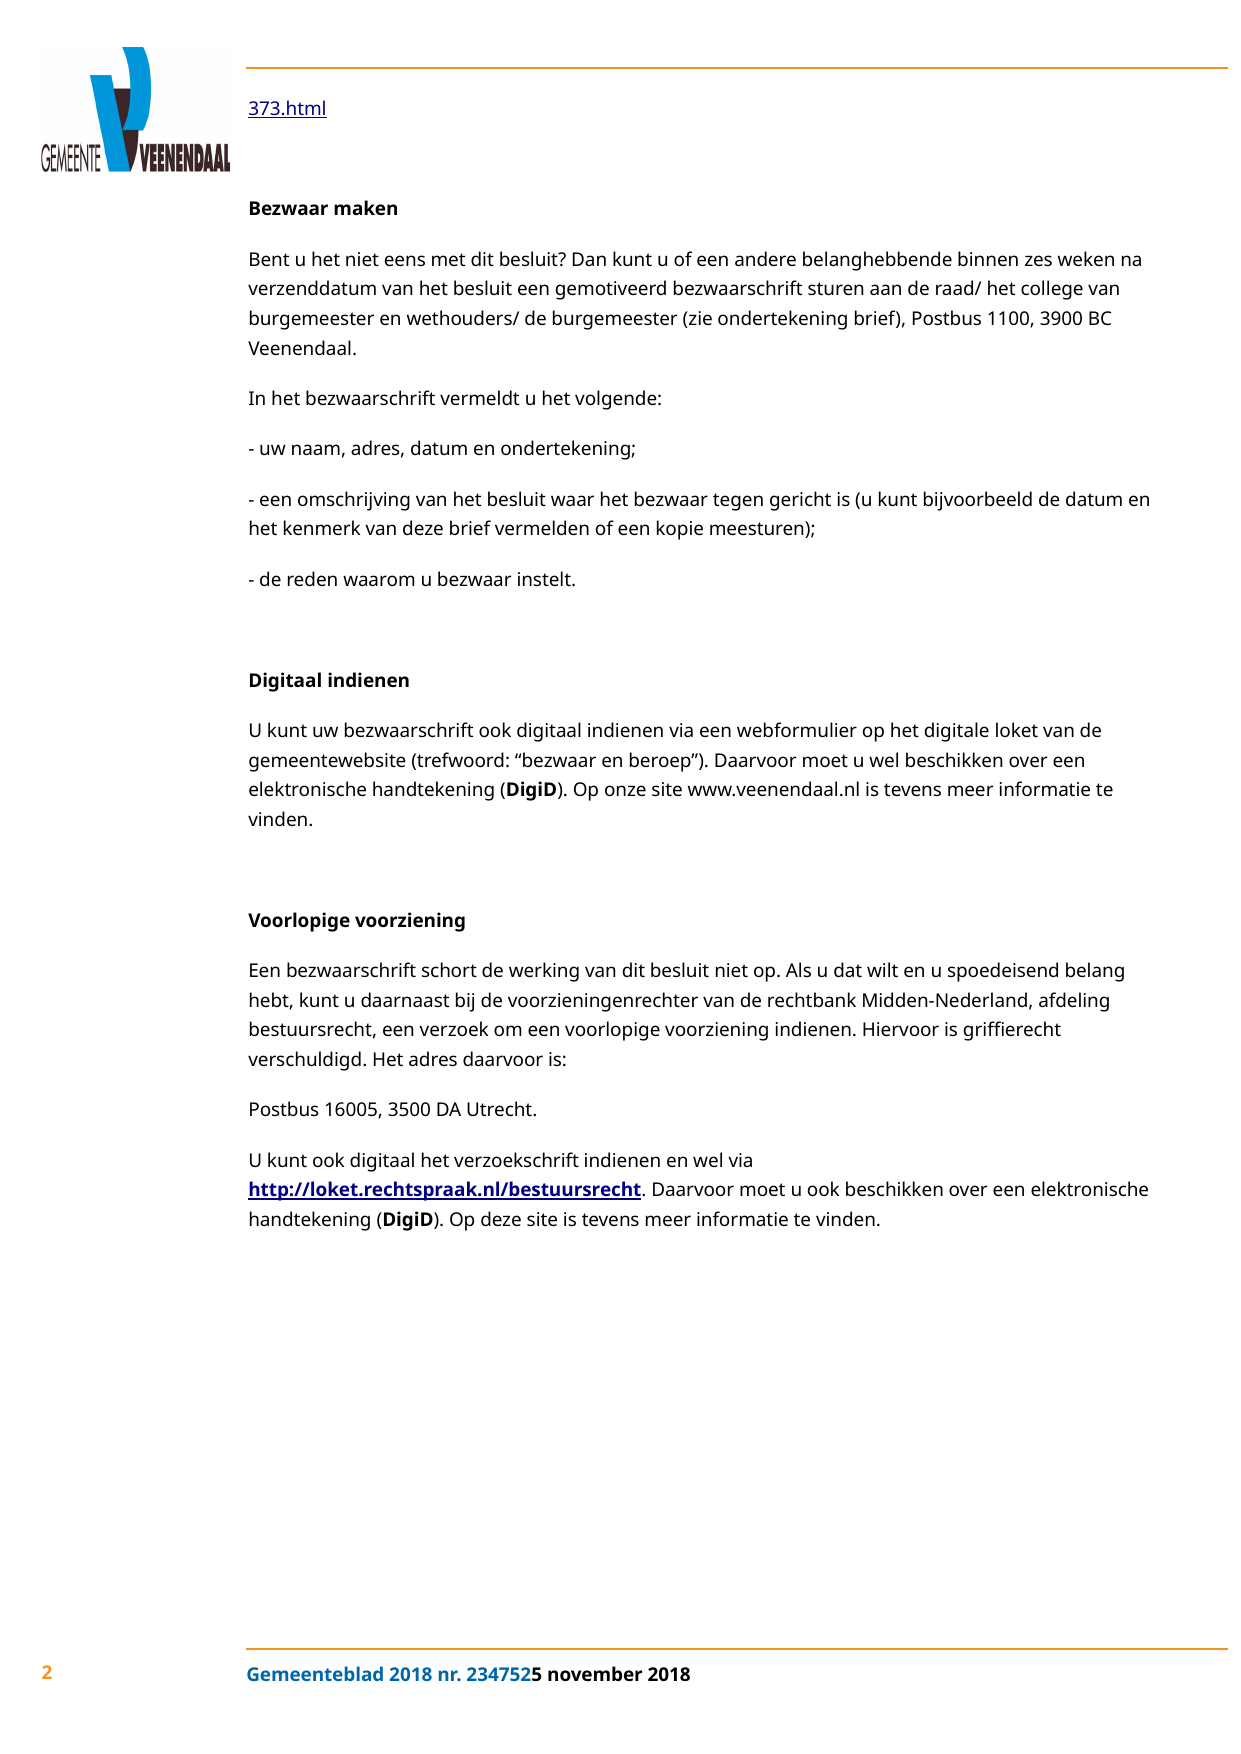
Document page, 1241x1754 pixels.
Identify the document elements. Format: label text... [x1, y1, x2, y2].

text - een omschrijving van het besluit waar het bezwaar tegen gericht is (u kunt bijvoorbeeld de datum en het kenmerk van deze brief vermelden of een kopie meesturen); [248, 486, 1152, 541]
text Bezwaar maken [248, 196, 1152, 221]
text U kunt uw bezwaarschrift ook digitaal indienen via een webformulier op het digitale loket van de gemeentewebsite (trefwoord: “bezwaar en beroep”). Daarvoor moet u wel beschikken over een elektronische handtekening (DigiD). Op onze site www.veenendaal.nl is tevens meer informatie te vinden. [248, 717, 1152, 832]
text In het bezwaarschrift vermeldt u het volgende: [248, 385, 1152, 411]
text 373.html [248, 95, 1152, 121]
text Voorlopige voorziening [248, 907, 1152, 933]
picture [123, 47, 231, 172]
text U kunt ook digitaal het verzoekschrift indienen en wel via http://loket.rechtspraak.nl/bestuursrecht. Daarvoor moet u ook beschikken over een elektronische handtekening (DigiD). Op deze site is tevens meer informatie te vinden. [248, 1147, 1152, 1232]
picture [41, 47, 130, 172]
text Een bezwaarschrift schort de werking van dit besluit niet op. Als u dat wilt en u spoedeisend belang hebt, kunt u daarnaast bij de voorzieningenrechter van de rechtbank Midden-Nederland, afdeling bestuursrecht, een verzoek om een voorlopige voorziening indienen. Hiervoor is griffierecht verschuldigd. Het adres daarvoor is: [248, 957, 1152, 1072]
text - uw naam, adres, datum en ondertekening; [248, 436, 1152, 461]
text - de reden waarom u bezwaar instelt. [248, 566, 1152, 592]
text Postbus 16005, 3500 DA Utrecht. [248, 1096, 1152, 1122]
text Bent u het niet eens met dit besluit? Dan kunt u of een andere belanghebbende binnen zes weken na verzenddatum van het besluit een gemotiveerd bezwaarschrift sturen aan de raad/ het college van burgemeester en wethouders/ de burgemeester (zie ondertekening brief), Postbus 1100, 3900 BC Veenendaal. [248, 246, 1152, 361]
text Digitaal indienen [248, 667, 1152, 693]
